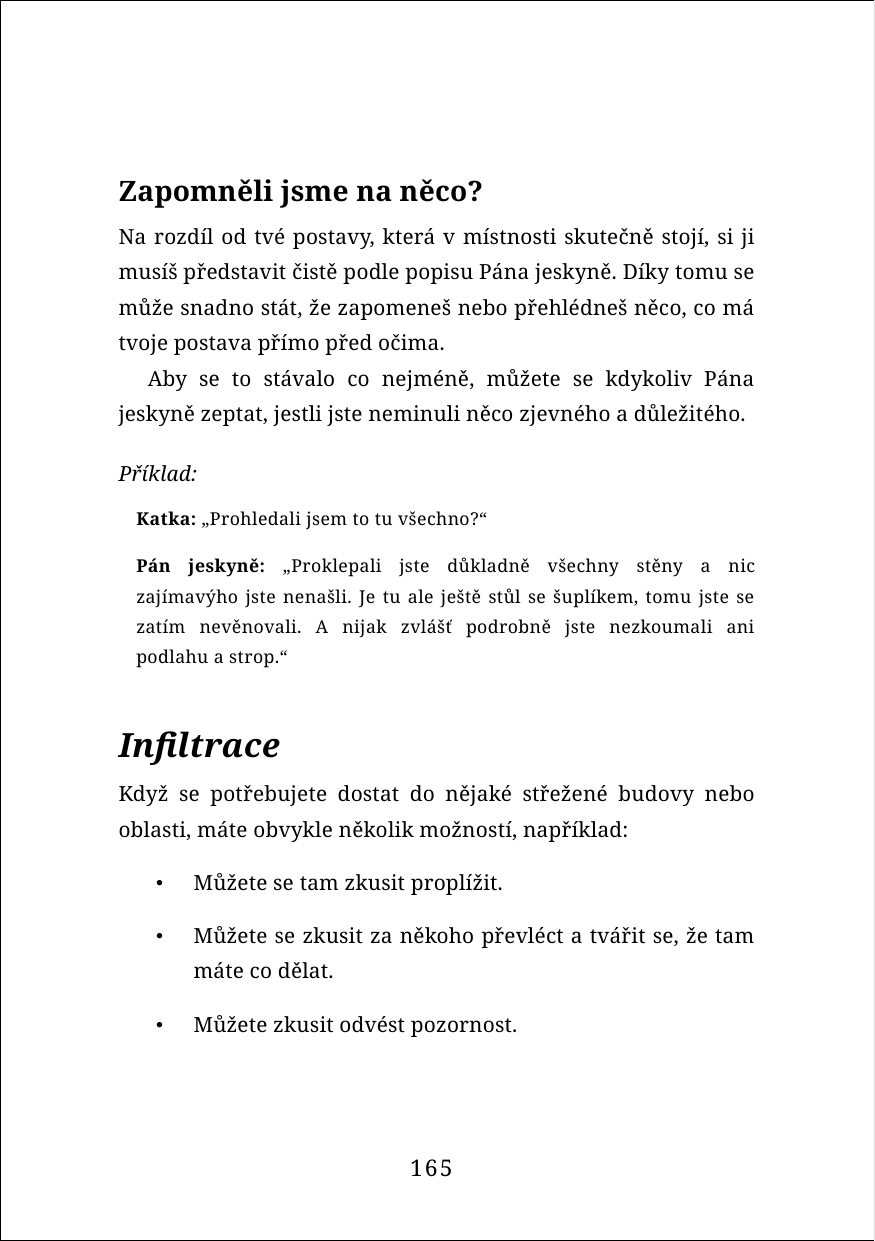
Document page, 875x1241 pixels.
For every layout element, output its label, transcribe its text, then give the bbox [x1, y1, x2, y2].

text Pán jeskyně: „Proklepali jste důkladně všechny stěny a nic zajímavýho jste nenašli. Je tu ale ještě stůl se šuplíkem, tomu jste se zatím nevěnovali. A nijak zvlášť podrobně jste nezkoumali ani podlahu a strop.“ [136, 554, 756, 669]
text Katka: „Prohledali jsem to tu všechno?“ [136, 506, 756, 530]
text Příklad: [118, 459, 756, 487]
list Můžete se tam zkusit proplížit. [156, 868, 756, 896]
list Můžete se zkusit za někoho převléct a tvářit se, že tam máte co dělat. [156, 921, 756, 985]
subtitle Infiltrace [118, 722, 756, 767]
list Můžete zkusit odvést pozornost. [156, 1010, 756, 1038]
subtitle Zapomněli jsme na něco? [118, 172, 756, 210]
text Když se potřebujete dostat do nějaké střežené budovy nebo oblasti, máte obvykle několik možností, například: [118, 779, 756, 843]
text Na rozdíl od tvé postavy, která v místnosti skutečně stojí, si ji musíš představit čistě podle popisu Pána jeskyně. Díky tomu se může snadno stát, že zapomeneš nebo přehlédneš něco, co má tvoje postava přímo před očima. Aby se to stávalo co nejméně, můžete se kdykoliv Pána jeskyně zeptat, jestli jste neminuli něco zjevného a důležitého. [118, 222, 756, 428]
